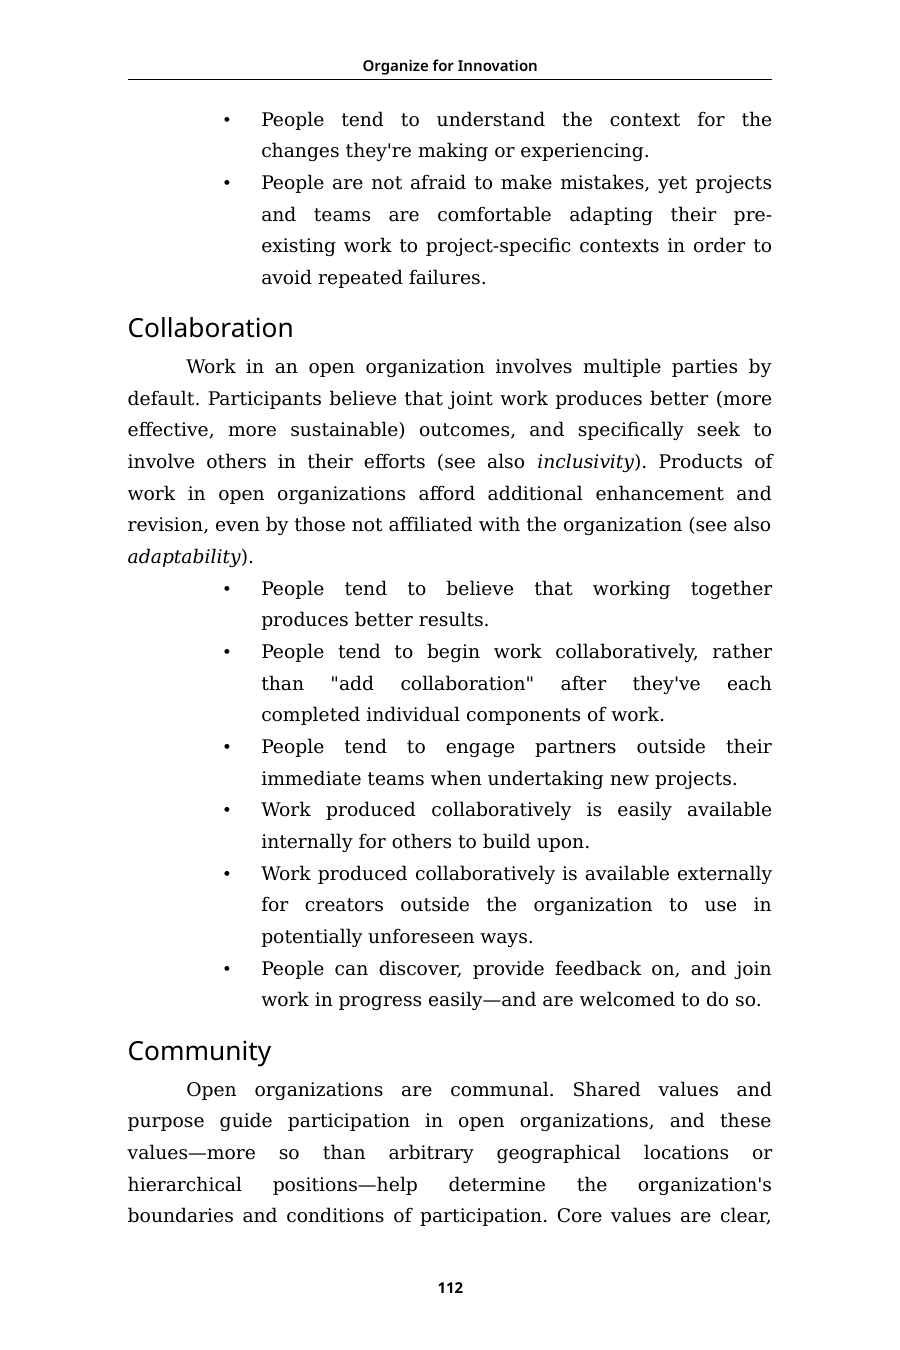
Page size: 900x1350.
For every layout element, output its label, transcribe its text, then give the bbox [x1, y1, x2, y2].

list People are not afraid to make mistakes, yet projects and teams are comfortable adapting their pre-existing work to project-specific contexts in order to avoid repeated failures. [223, 172, 772, 289]
subtitle Collaboration [127, 313, 772, 344]
text Open organizations are communal. Shared values and purpose guide participation in open organizations, and these values—more so than arbitrary geographical locations or hierarchical positions—help determine the organization's boundaries and conditions of participation. Core values are clear, [127, 1078, 772, 1227]
list People tend to engage partners outside their immediate teams when undertaking new projects. [223, 736, 772, 790]
list Work produced collaboratively is easily available internally for others to build upon. [223, 799, 772, 853]
list People tend to begin work collaboratively, rather than "add collaboration" after they've each completed individual components of work. [223, 641, 772, 726]
list Work produced collaboratively is available externally for creators outside the organization to use in potentially unforeseen ways. [223, 863, 772, 948]
list People tend to understand the context for the changes they're making or experiencing. [223, 109, 772, 162]
subtitle Community [127, 1036, 772, 1066]
list People can discover, provide feedback on, and join work in progress easily—and are welcomed to do so. [223, 958, 772, 1011]
list People tend to believe that working together produces better results. [223, 578, 772, 631]
text Work in an open organization involves multiple parties by default. Participants believe that joint work produces better (more effective, more sustainable) outcomes, and specifically seek to involve others in their efforts (see also inclusivity). Products of work in open organizations afford additional enhancement and revision, even by those not affiliated with the organization (see also adaptability). [127, 356, 772, 568]
